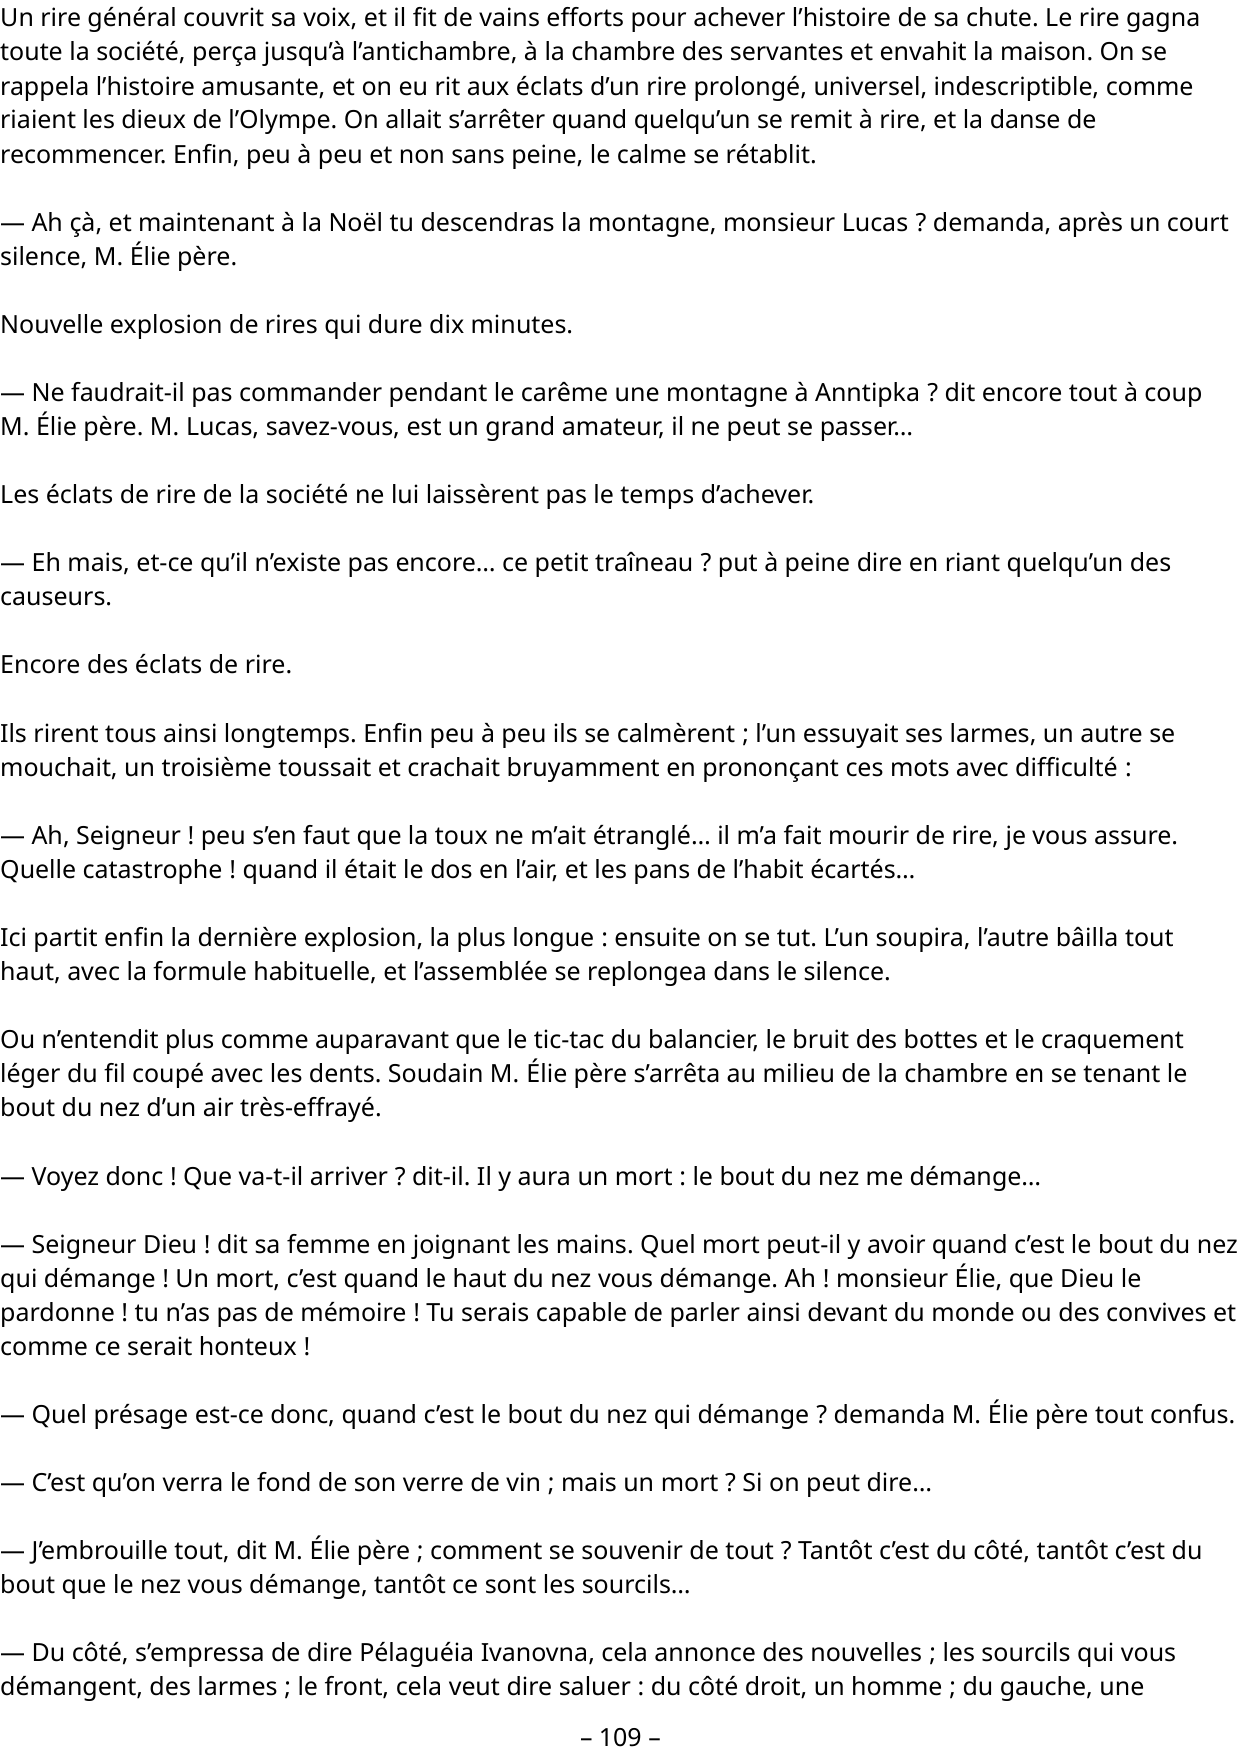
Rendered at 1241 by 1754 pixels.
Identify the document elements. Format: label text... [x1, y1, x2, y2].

text — Ne faudrait-il pas commander pendant le carême une montagne à Anntipka ? dit encore tout à coup M. Élie père. M. Lucas, savez-vous, est un grand amateur, il ne peut se passer… [0, 375, 1240, 443]
text — Quel présage est-ce donc, quand c’est le bout du nez qui démange ? demanda M. Élie père tout confus. [0, 1397, 1240, 1431]
text — C’est qu’on verra le fond de son verre de vin ; mais un mort ? Si on peut dire… [0, 1465, 1240, 1499]
text — Voyez donc ! Que va-t-il arriver ? dit-il. Il y aura un mort : le bout du nez me démange… [0, 1158, 1240, 1192]
text Nouvelle explosion de rires qui dure dix minutes. [0, 307, 1240, 341]
text — Seigneur Dieu ! dit sa femme en joignant les mains. Quel mort peut-il y avoir quand c’est le bout du nez qui démange ! Un mort, c’est quand le haut du nez vous démange. Ah ! monsieur Élie, que Dieu le pardonne ! tu n’as pas de mémoire ! Tu serais capable de parler ainsi devant du monde ou des convives et comme ce serait honteux ! [0, 1226, 1240, 1362]
text — Ah, Seigneur ! peu s’en faut que la toux ne m’ait étranglé… il m’a fait mourir de rire, je vous assure. Quelle catastrophe ! quand il était le dos en l’air, et les pans de l’habit écartés… [0, 817, 1240, 886]
text Les éclats de rire de la société ne lui laissèrent pas le temps d’achever. [0, 477, 1240, 511]
text Encore des éclats de rire. [0, 647, 1240, 681]
text — Ah çà, et maintenant à la Noël tu descendras la montagne, monsieur Lucas ? demanda, après un court silence, M. Élie père. [0, 204, 1240, 272]
text Ici partit enfin la dernière explosion, la plus longue : ensuite on se tut. L’un soupira, l’autre bâilla tout haut, avec la formule habituelle, et l’assemblée se replongea dans le silence. [0, 920, 1240, 988]
text — J’embrouille tout, dit M. Élie père ; comment se souvenir de tout ? Tantôt c’est du côté, tantôt c’est du bout que le nez vous démange, tantôt ce sont les sourcils… [0, 1533, 1240, 1601]
text — Eh mais, et-ce qu’il n’existe pas encore… ce petit traîneau ? put à peine dire en riant quelqu’un des causeurs. [0, 545, 1240, 613]
text — Du côté, s’empressa de dire Pélaguéia Ivanovna, cela annonce des nouvelles ; les sourcils qui vous démangent, des larmes ; le front, cela veut dire saluer : du côté droit, un homme ; du gauche, une [0, 1635, 1240, 1703]
text Ou n’entendit plus comme auparavant que le tic-tac du balancier, le bruit des bottes et le craquement léger du fil coupé avec les dents. Soudain M. Élie père s’arrêta au milieu de la chambre en se tenant le bout du nez d’un air très-effrayé. [0, 1022, 1240, 1124]
text Un rire général couvrit sa voix, et il fit de vains efforts pour achever l’histoire de sa chute. Le rire gagna toute la société, perça jusqu’à l’antichambre, à la chambre des servantes et envahit la maison. On se rappela l’histoire amusante, et on eu rit aux éclats d’un rire prolongé, universel, indescriptible, comme riaient les dieux de l’Olympe. On allait s’arrêter quand quelqu’un se remit à rire, et la danse de recommencer. Enfin, peu à peu et non sans peine, le calme se rétablit. [0, 0, 1240, 170]
text Ils rirent tous ainsi longtemps. Enfin peu à peu ils se calmèrent ; l’un essuyait ses larmes, un autre se mouchait, un troisième toussait et crachait bruyamment en prononçant ces mots avec difficulté : [0, 715, 1240, 783]
